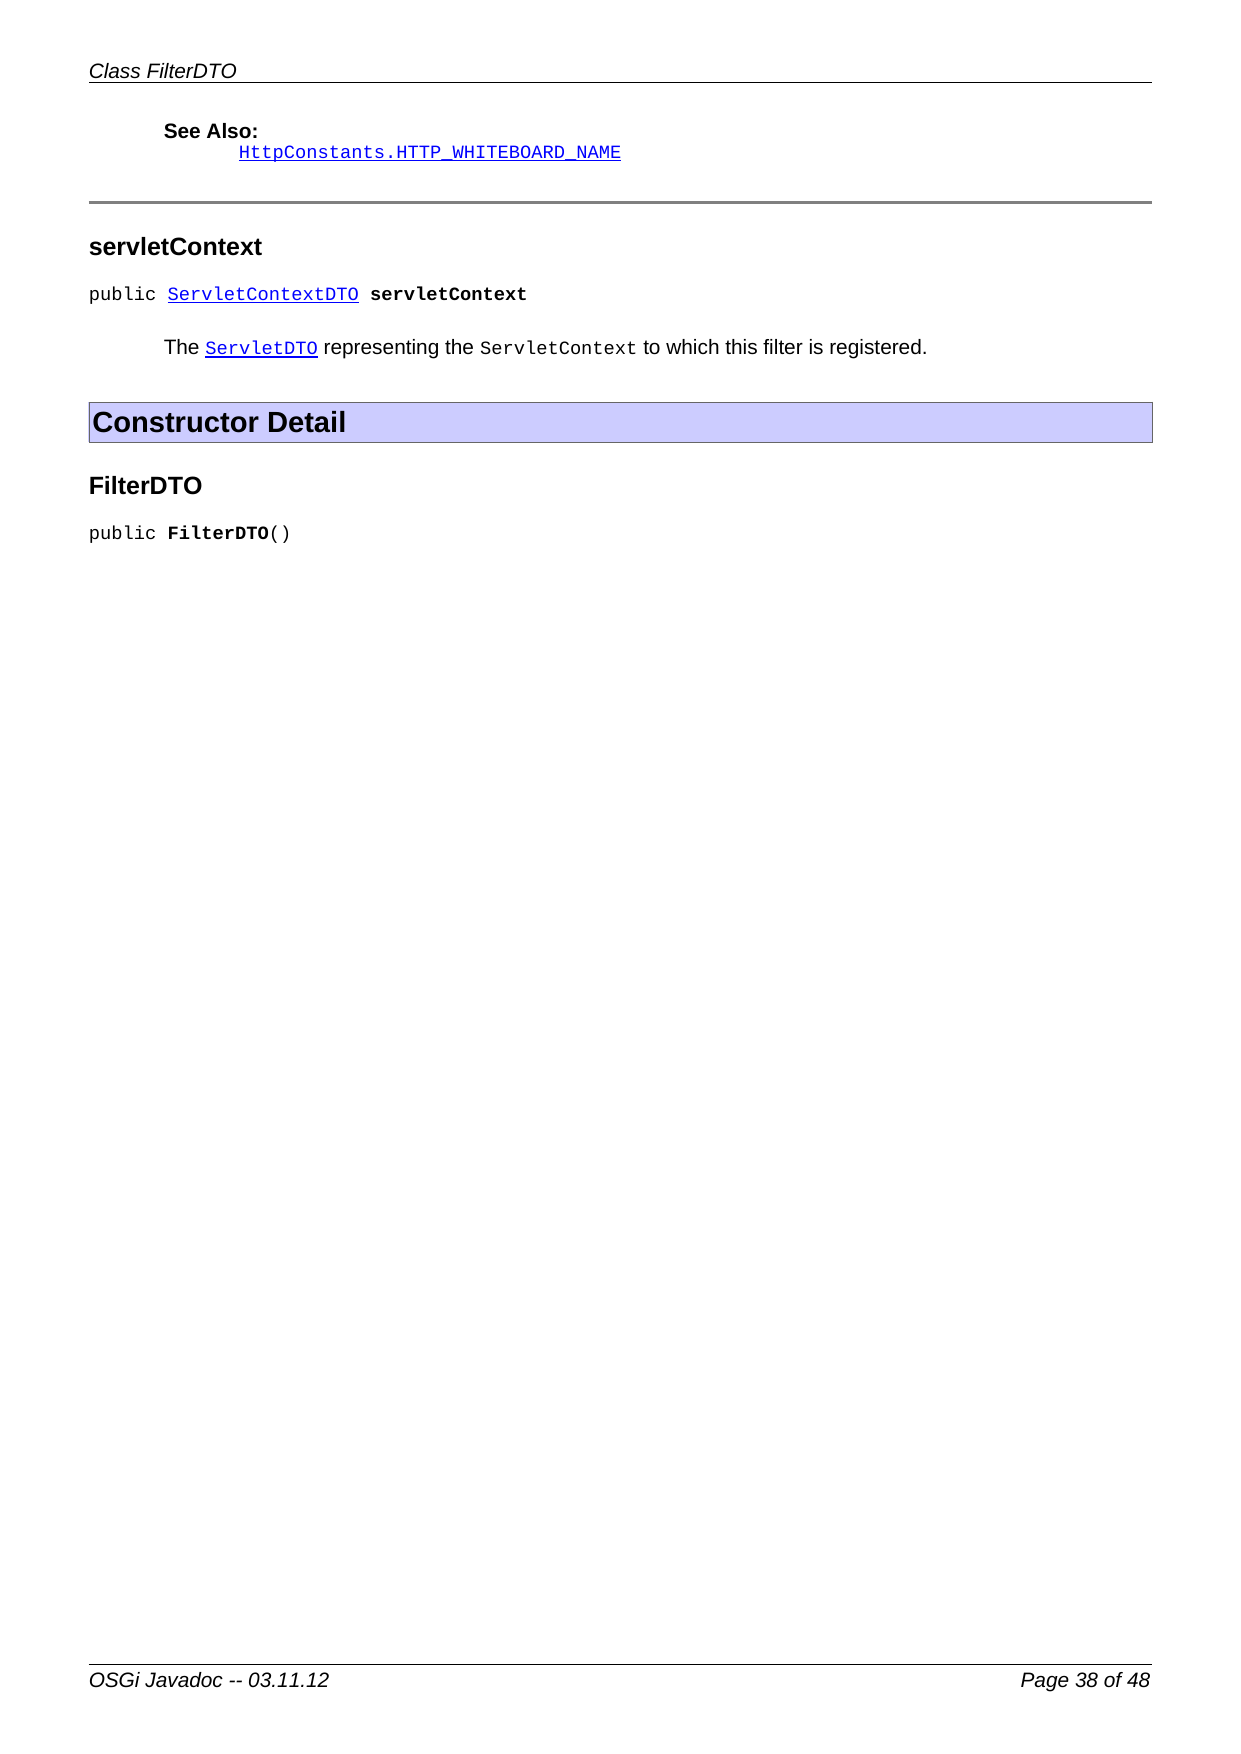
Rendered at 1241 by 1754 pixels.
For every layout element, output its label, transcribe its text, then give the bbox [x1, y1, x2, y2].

text See Also: [163, 118, 1152, 142]
text HttpConstants.HTTP_WHITEBOARD_NAME [238, 142, 1152, 164]
subtitle servletContext [88, 232, 1152, 261]
text public ServletContextDTO servletContext [88, 285, 1152, 306]
subtitle Constructor Detail [90, 403, 1152, 442]
text public FilterDTO() [88, 524, 1152, 545]
text The ServletDTO representing the ServletContext to which this filter is registered. [163, 335, 1152, 360]
subtitle FilterDTO [88, 471, 1152, 499]
